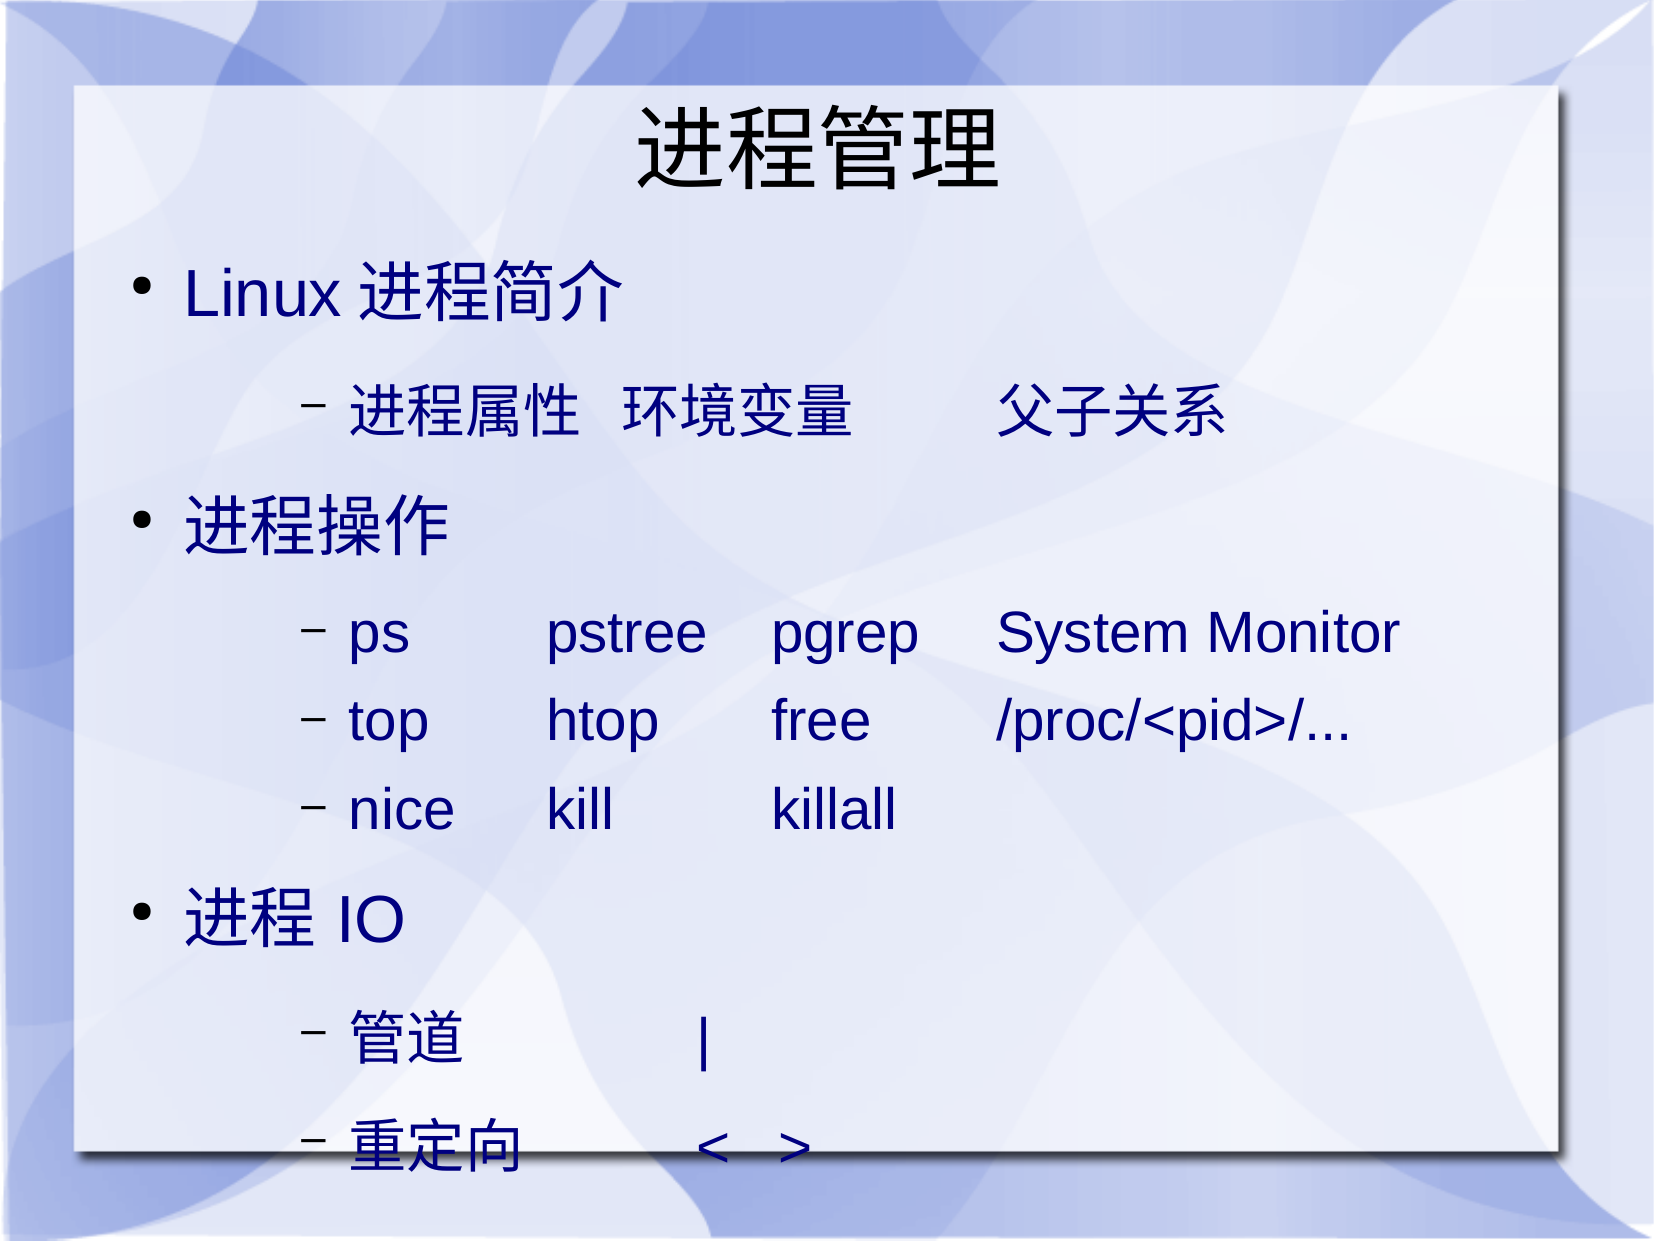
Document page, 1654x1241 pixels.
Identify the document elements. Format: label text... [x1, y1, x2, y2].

title 进程管理 [82, 89, 1554, 197]
list Linux进程简介 进程属性 环境变量 父子关系 进程操作 ps pstree pgrep System Monitor top htop free /proc/<pid>/... nice kill killall 进程IO 管道 | 重定向 < > [112, 239, 1483, 1078]
picture [0, 0, 1654, 1241]
